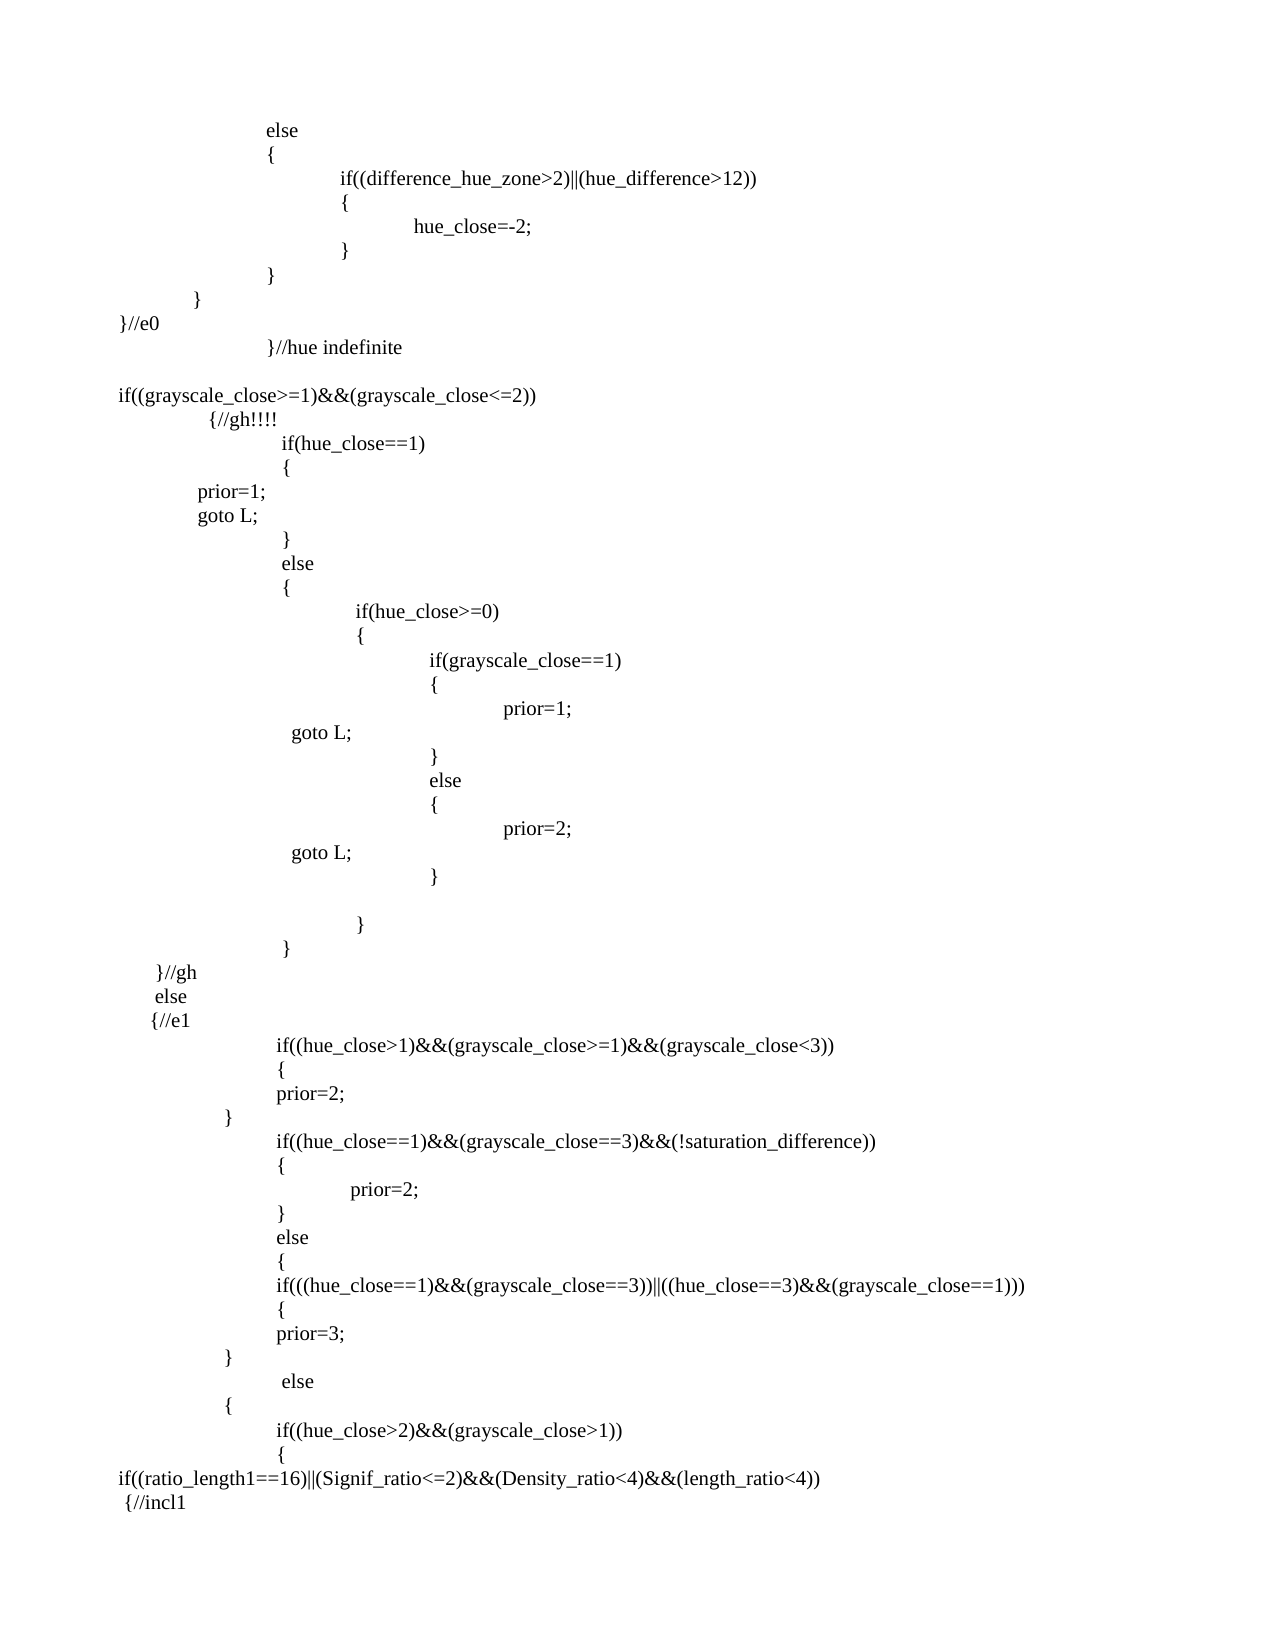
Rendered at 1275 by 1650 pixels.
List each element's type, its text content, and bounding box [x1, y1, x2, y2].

text { [118, 672, 1157, 696]
text prior=1; [118, 479, 1157, 503]
text } [118, 262, 1157, 287]
text if((hue_close>2)&&(grayscale_close>1)) [118, 1417, 1157, 1442]
text prior=2; [118, 816, 1157, 840]
text } [118, 744, 1157, 768]
text }//hue indefinite [118, 335, 1157, 359]
text if((ratio_length1==16)||(Signif_ratio<=2)&&(Density_ratio<4)&&(length_ratio<4)) [118, 1466, 1157, 1490]
text else [118, 768, 1157, 792]
text {//gh!!!! [118, 407, 1157, 431]
text prior=2; [118, 1177, 1157, 1201]
text if((grayscale_close>=1)&&(grayscale_close<=2)) [118, 383, 1157, 407]
text { [118, 623, 1157, 647]
text if(((hue_close==1)&&(grayscale_close==3))||((hue_close==3)&&(grayscale_close==1))) [118, 1273, 1157, 1297]
text { [118, 1393, 1157, 1417]
text } [118, 936, 1157, 960]
text { [118, 455, 1157, 479]
text {//incl1 [118, 1490, 1157, 1514]
text if(grayscale_close==1) [118, 647, 1157, 672]
text } [118, 1201, 1157, 1225]
text { [118, 1297, 1157, 1321]
text { [118, 1442, 1157, 1466]
text { [118, 142, 1157, 166]
text }//e0 [118, 311, 1157, 335]
text hue_close=-2; [118, 214, 1157, 238]
text goto L; [118, 720, 1157, 744]
text if(hue_close==1) [118, 431, 1157, 455]
text { [118, 575, 1157, 599]
text if((hue_close==1)&&(grayscale_close==3)&&(!saturation_difference)) [118, 1129, 1157, 1153]
text { [118, 792, 1157, 816]
text { [118, 1153, 1157, 1177]
text if((difference_hue_zone>2)||(hue_difference>12)) [118, 166, 1157, 190]
text else [118, 1225, 1157, 1249]
text }//gh [118, 960, 1157, 984]
text goto L; [118, 840, 1157, 864]
text } [118, 864, 1157, 888]
text } [118, 287, 1157, 311]
text { [118, 1249, 1157, 1273]
text else [118, 551, 1157, 575]
text prior=1; [118, 696, 1157, 720]
text } [118, 912, 1157, 936]
text } [118, 1345, 1157, 1369]
text } [118, 527, 1157, 551]
text goto L; [118, 503, 1157, 527]
text else [118, 118, 1157, 142]
text prior=3; [118, 1321, 1157, 1345]
text } [118, 238, 1157, 262]
text if(hue_close>=0) [118, 599, 1157, 623]
text else [118, 1369, 1157, 1393]
text { [118, 190, 1157, 214]
text if((hue_close>1)&&(grayscale_close>=1)&&(grayscale_close<3)) [118, 1032, 1157, 1057]
text else [118, 984, 1157, 1008]
text } [118, 1105, 1157, 1129]
text { [118, 1057, 1157, 1081]
text {//e1 [118, 1008, 1157, 1032]
text prior=2; [118, 1081, 1157, 1105]
